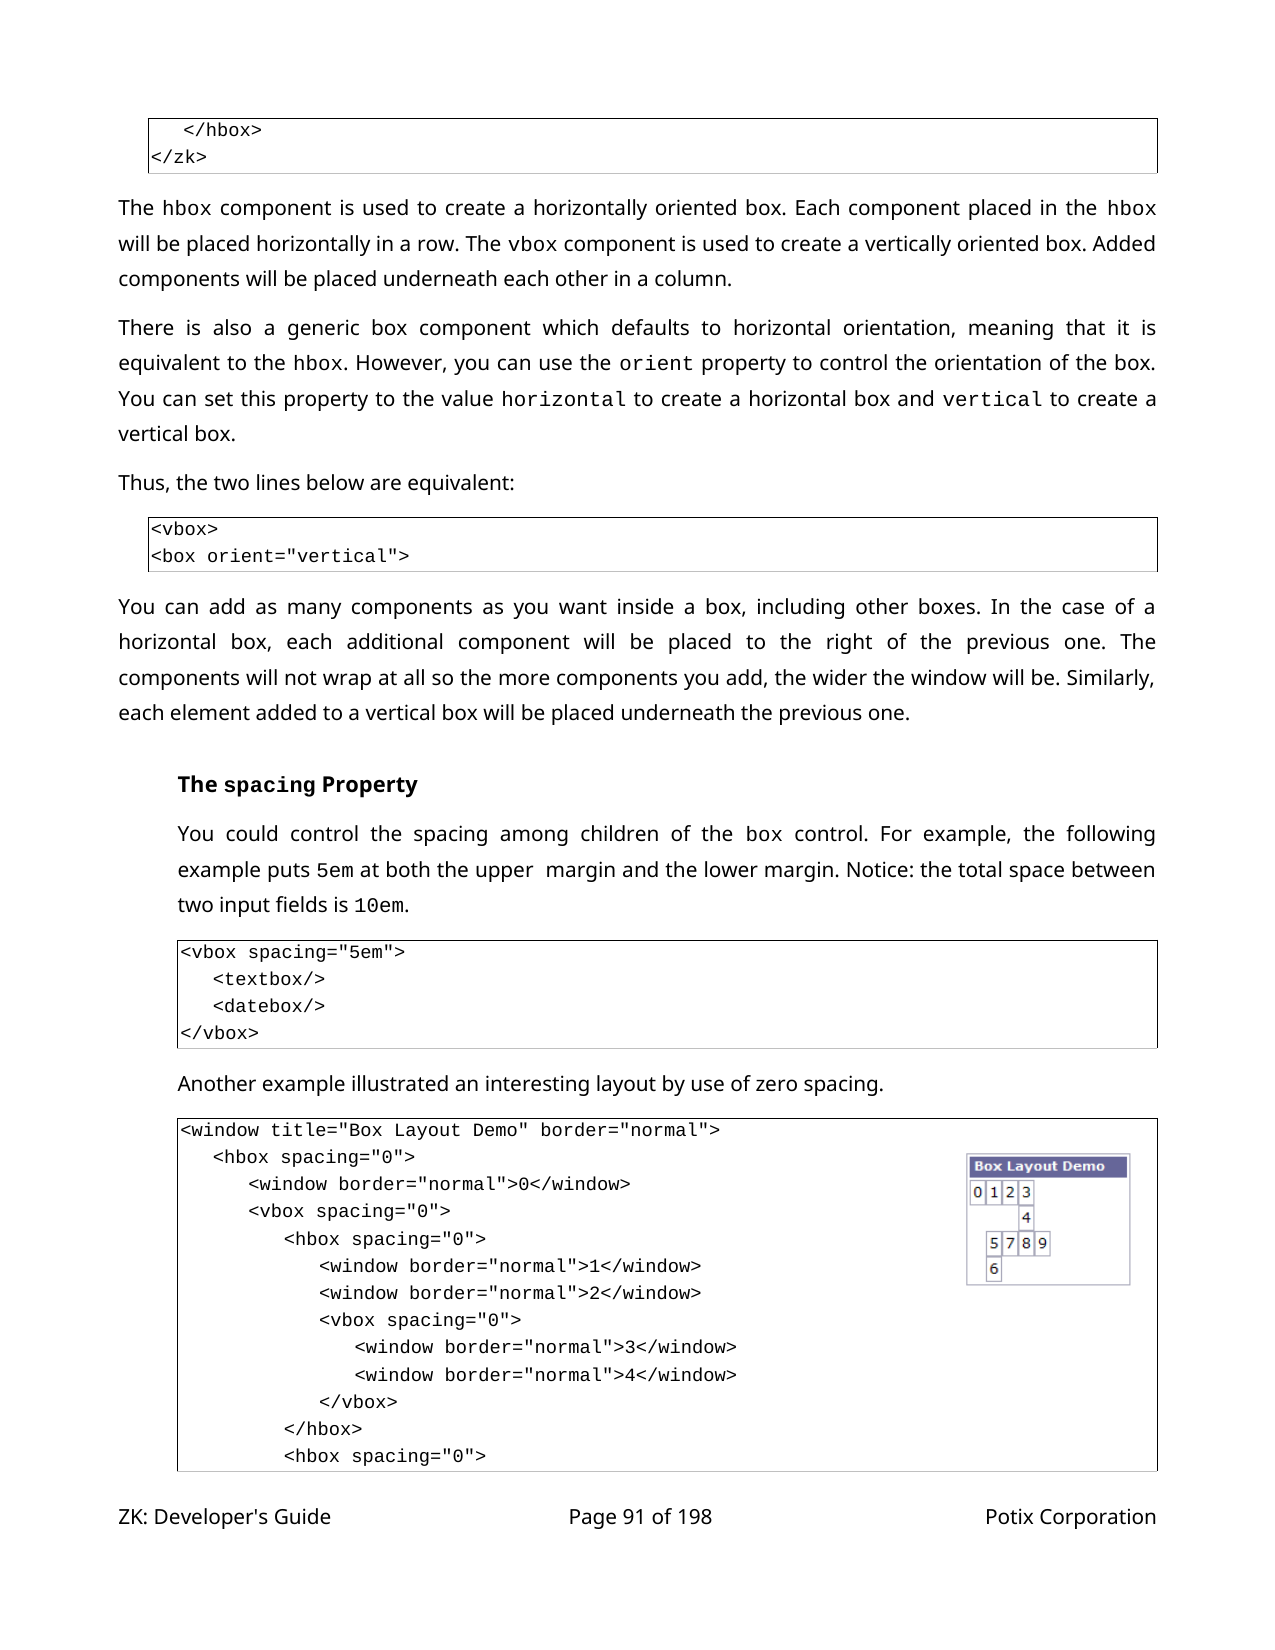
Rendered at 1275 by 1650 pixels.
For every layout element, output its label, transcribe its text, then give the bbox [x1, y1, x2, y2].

text You can add as many components as you want inside a box, including other boxes. In the case of a horizontal box, each additional component will be placed to the right of the previous one. The components will not wrap at all so the more components you add, the wider the window will be. Similarly, each element added to a vertical box will be placed underneath the previous one. [118, 592, 1157, 726]
text <vbox> [149, 518, 1157, 541]
text <vbox spacing="0"> [178, 1199, 964, 1224]
text <box orient="vertical"> [149, 544, 1157, 571]
text <window border="normal">1</window> [178, 1254, 964, 1278]
text Thus, the two lines below are equivalent: [118, 468, 1157, 496]
text <window border="normal">2</window> [178, 1281, 1157, 1305]
text <textbox/> [178, 967, 1157, 991]
text </hbox> [149, 119, 1157, 142]
text </vbox> [178, 1390, 1157, 1414]
text <window border="normal">4</window> [178, 1362, 1157, 1387]
text <window border="normal">3</window> [178, 1335, 1157, 1359]
text There is also a generic box component which defaults to horizontal orientation, meaning that it is equivalent to the hbox. However, you can use the orient property to control the orientation of the box. You can set this property to the value horizontal to create a horizontal box and vertical to create a vertical box. [118, 313, 1157, 448]
picture [964, 1152, 1133, 1289]
text <vbox spacing="0"> [178, 1308, 1157, 1332]
text <hbox spacing="0"> [178, 1227, 964, 1251]
text </zk> [149, 145, 1157, 173]
text <hbox spacing="0"> [178, 1145, 1157, 1169]
text [1133, 1227, 1157, 1251]
text <window border="normal">0</window> [178, 1172, 964, 1196]
text </vbox> [178, 1021, 1157, 1048]
text <datebox/> [178, 994, 1157, 1018]
subtitle The spacing Property [177, 768, 1157, 799]
text Another example illustrated an interesting layout by use of zero spacing. [177, 1069, 1157, 1097]
text The hbox component is used to create a horizontally oriented box. Each component placed in the hbox will be placed horizontally in a row. The vbox component is used to create a vertically oriented box. Added components will be placed underneath each other in a column. [118, 193, 1157, 292]
text [1133, 1199, 1157, 1224]
text <vbox spacing="5em"> [178, 941, 1157, 964]
text <window title="Box Layout Demo" border="normal"> [178, 1119, 1157, 1142]
text <hbox spacing="0"> [178, 1444, 1157, 1471]
text You could control the spacing among children of the box control. For example, the following example puts 5em at both the upper margin and the lower margin. Notice: the total space between two input fields is 10em. [177, 819, 1157, 919]
text </hbox> [178, 1417, 1157, 1441]
